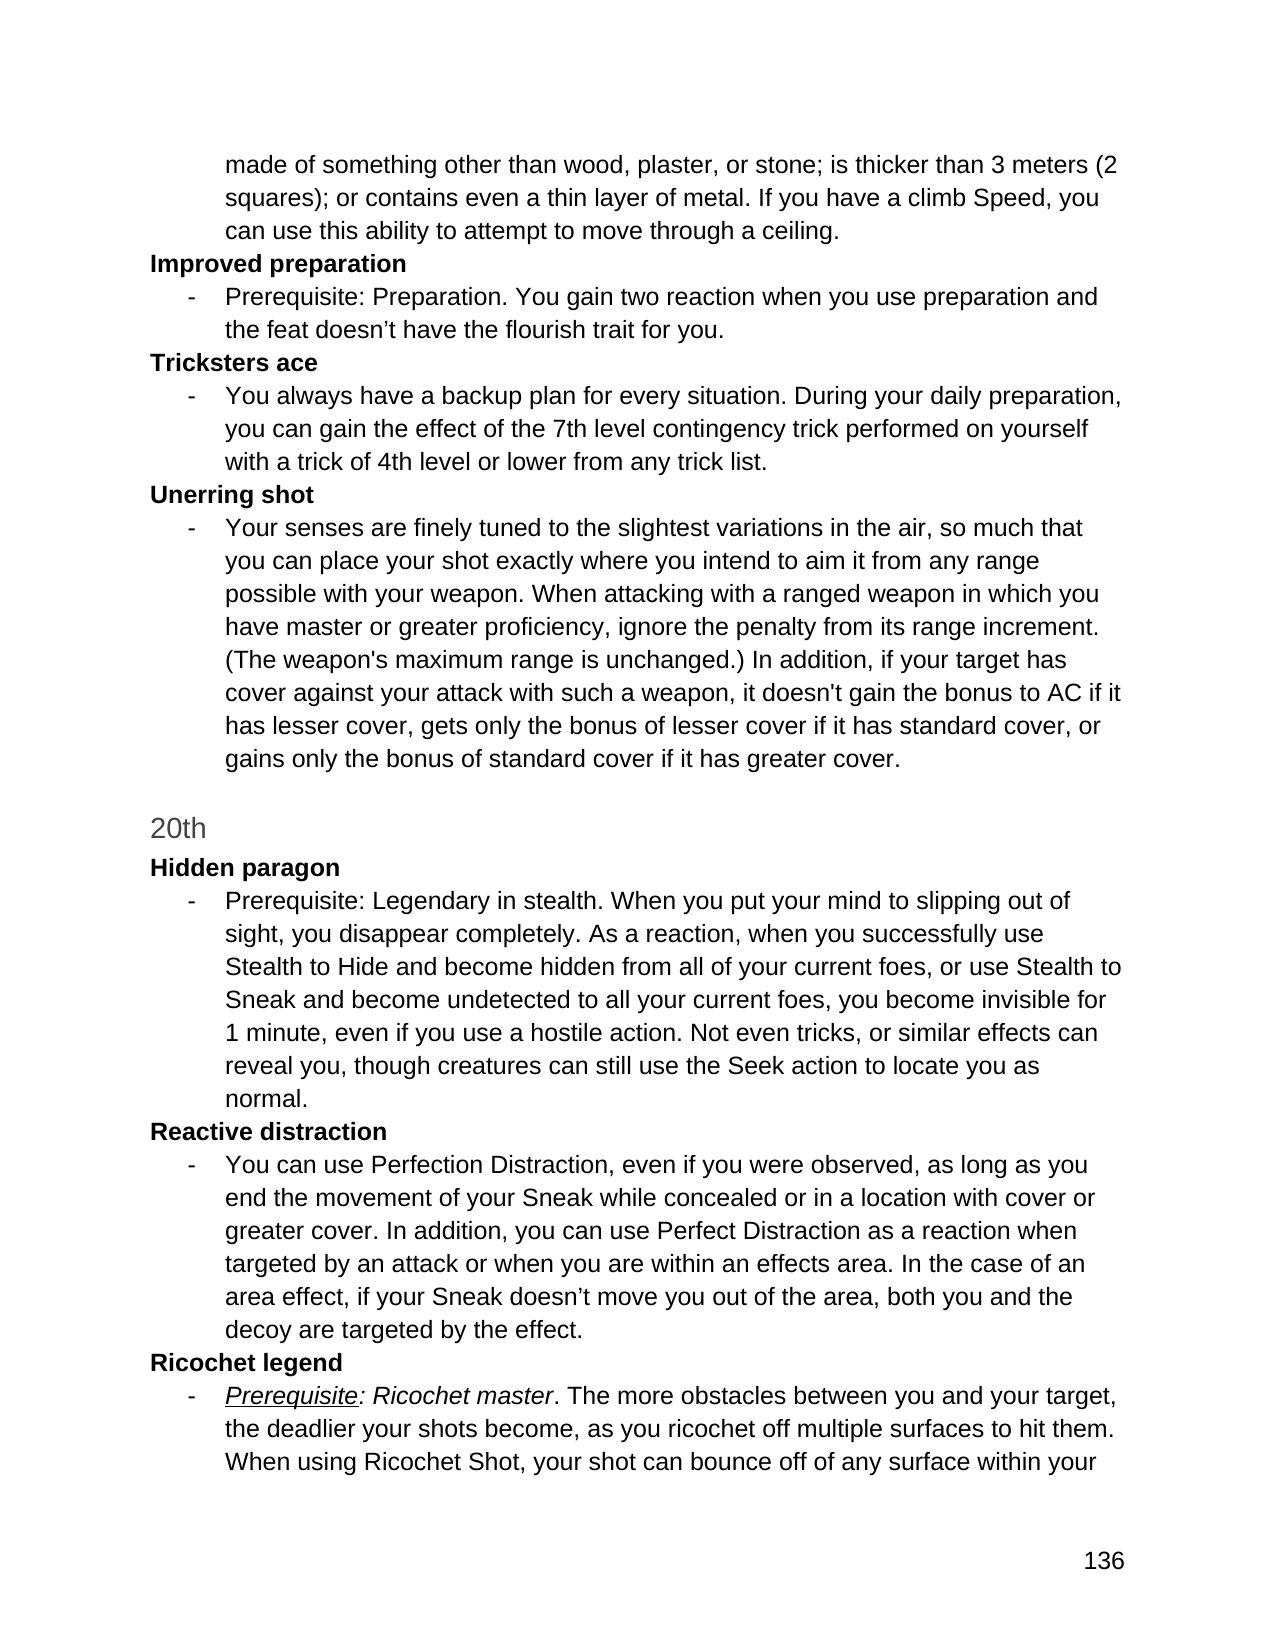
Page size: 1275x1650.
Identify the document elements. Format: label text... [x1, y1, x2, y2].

list You always have a backup plan for every situation. During your daily preparation, you can gain the effect of the 7th level contingency trick performed on yourself with a trick of 4th level or lower from any trick list. [187, 381, 1125, 476]
text Improved preparation [150, 249, 1125, 278]
text Hidden paragon [150, 853, 1125, 881]
list made of something other than wood, plaster, or stone; is thicker than 3 meters (2 squares); or contains even a thin layer of metal. If you have a climb Speed, you can use this ability to attempt to move through a ceiling. [187, 150, 1125, 245]
list You can use Perfection Distraction, even if you were observed, as long as you end the movement of your Sneak while concealed or in a location with cover or greater cover. In addition, you can use Perfect Distraction as a reaction when targeted by an attack or when you are within an effects area. In the case of an area effect, if your Sneak doesn’t move you out of the area, both you and the decoy are targeted by the effect. [187, 1150, 1125, 1344]
list Prerequisite: Ricochet master. The more obstacles between you and your target, the deadlier your shots become, as you ricochet off multiple surfaces to hit them. When using Ricochet Shot, your shot can bounce off of any surface within your [187, 1381, 1125, 1476]
text Ricochet legend [150, 1348, 1125, 1377]
list Prerequisite: Legendary in stealth. When you put your mind to slipping out of sight, you disappear completely. As a reaction, when you successfully use Stealth to Hide and become hidden from all of your current foes, or use Stealth to Sneak and become undetected to all your current foes, you become invisible for 1 minute, even if you use a hostile action. Not even tricks, or similar effects can reveal you, though creatures can still use the Seek action to locate you as normal. [187, 886, 1125, 1112]
list Your senses are finely tuned to the slightest variations in the air, so much that you can place your shot exactly where you intend to aim it from any range possible with your weapon. When attacking with a ranged weapon in which you have master or greater proficiency, ignore the penalty from its range increment. (The weapon's maximum range is unchanged.) In addition, if your target has cover against your attack with such a weapon, it doesn't gain the bonus to AC if it has lesser cover, gets only the bonus of lesser cover if it has standard cover, or gains only the bonus of standard cover if it has greater cover. [187, 513, 1125, 773]
text Tricksters ace [150, 348, 1125, 377]
subtitle 20th [150, 811, 1125, 844]
list Prerequisite: Preparation. You gain two reaction when you use preparation and the feat doesn’t have the flourish trait for you. [187, 282, 1125, 344]
text Unerring shot [150, 480, 1125, 509]
text Reactive distraction [150, 1117, 1125, 1146]
